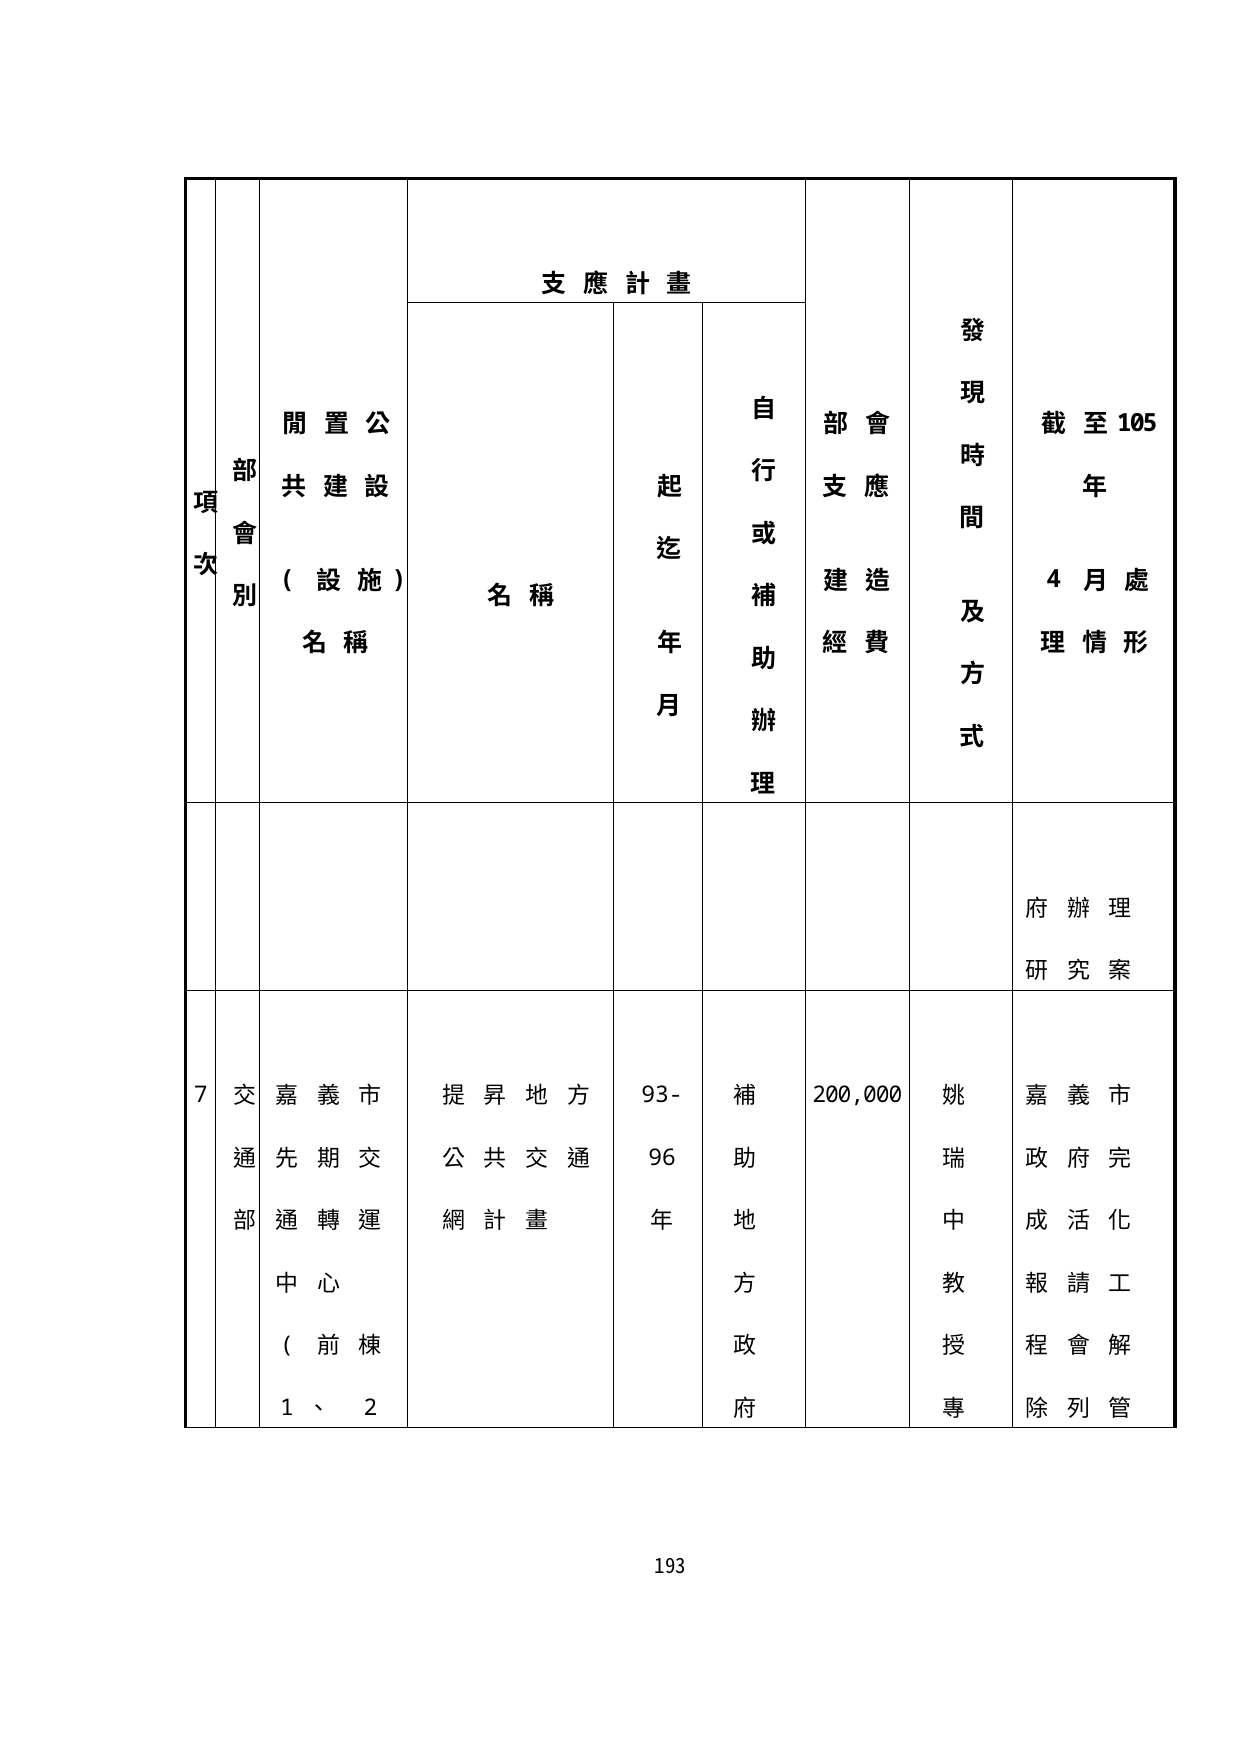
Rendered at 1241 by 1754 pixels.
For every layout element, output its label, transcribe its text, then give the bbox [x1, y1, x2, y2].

table_header 部會別 [216, 180, 259, 802]
table_cell [408, 803, 613, 990]
table_cell 補助地方政府 [703, 991, 805, 1427]
table_cell 93-96年 [614, 991, 702, 1427]
table_header 部會支應 建造經費 [806, 180, 909, 802]
table_cell [260, 803, 407, 990]
table_header 發現時間 及方式 [910, 180, 1012, 802]
table_cell [703, 803, 805, 990]
table_header 項次 [187, 180, 215, 802]
table_header 閒置公共建設 (設施)名稱 [260, 180, 407, 802]
table_cell 提昇地方公共交通網計畫 [408, 991, 613, 1427]
table_cell 姚瑞中教授專 [910, 991, 1012, 1427]
table_cell 嘉義市先期交通轉運中心(前棟1、2 [260, 991, 407, 1427]
table_cell 7 [187, 991, 215, 1427]
table_cell 嘉義市政府完成活化報請工程會解除列管 [1013, 991, 1173, 1427]
table_cell 200,000 [806, 991, 909, 1427]
table_header 支應計畫 [408, 180, 805, 302]
table_cell 名稱 [408, 303, 613, 802]
table_cell [806, 803, 909, 990]
table_cell 府辦理研究案 [1013, 803, 1173, 990]
table_header 截至105年 4月處理情形 [1013, 180, 1173, 802]
table_cell [187, 803, 215, 990]
table_cell 起迄 年月 [614, 303, 702, 802]
table_cell 交通部 [216, 991, 259, 1427]
table_cell [216, 803, 259, 990]
table_cell [910, 803, 1012, 990]
table_cell 自行或補助辦理 [703, 303, 805, 802]
table_cell [614, 803, 702, 990]
